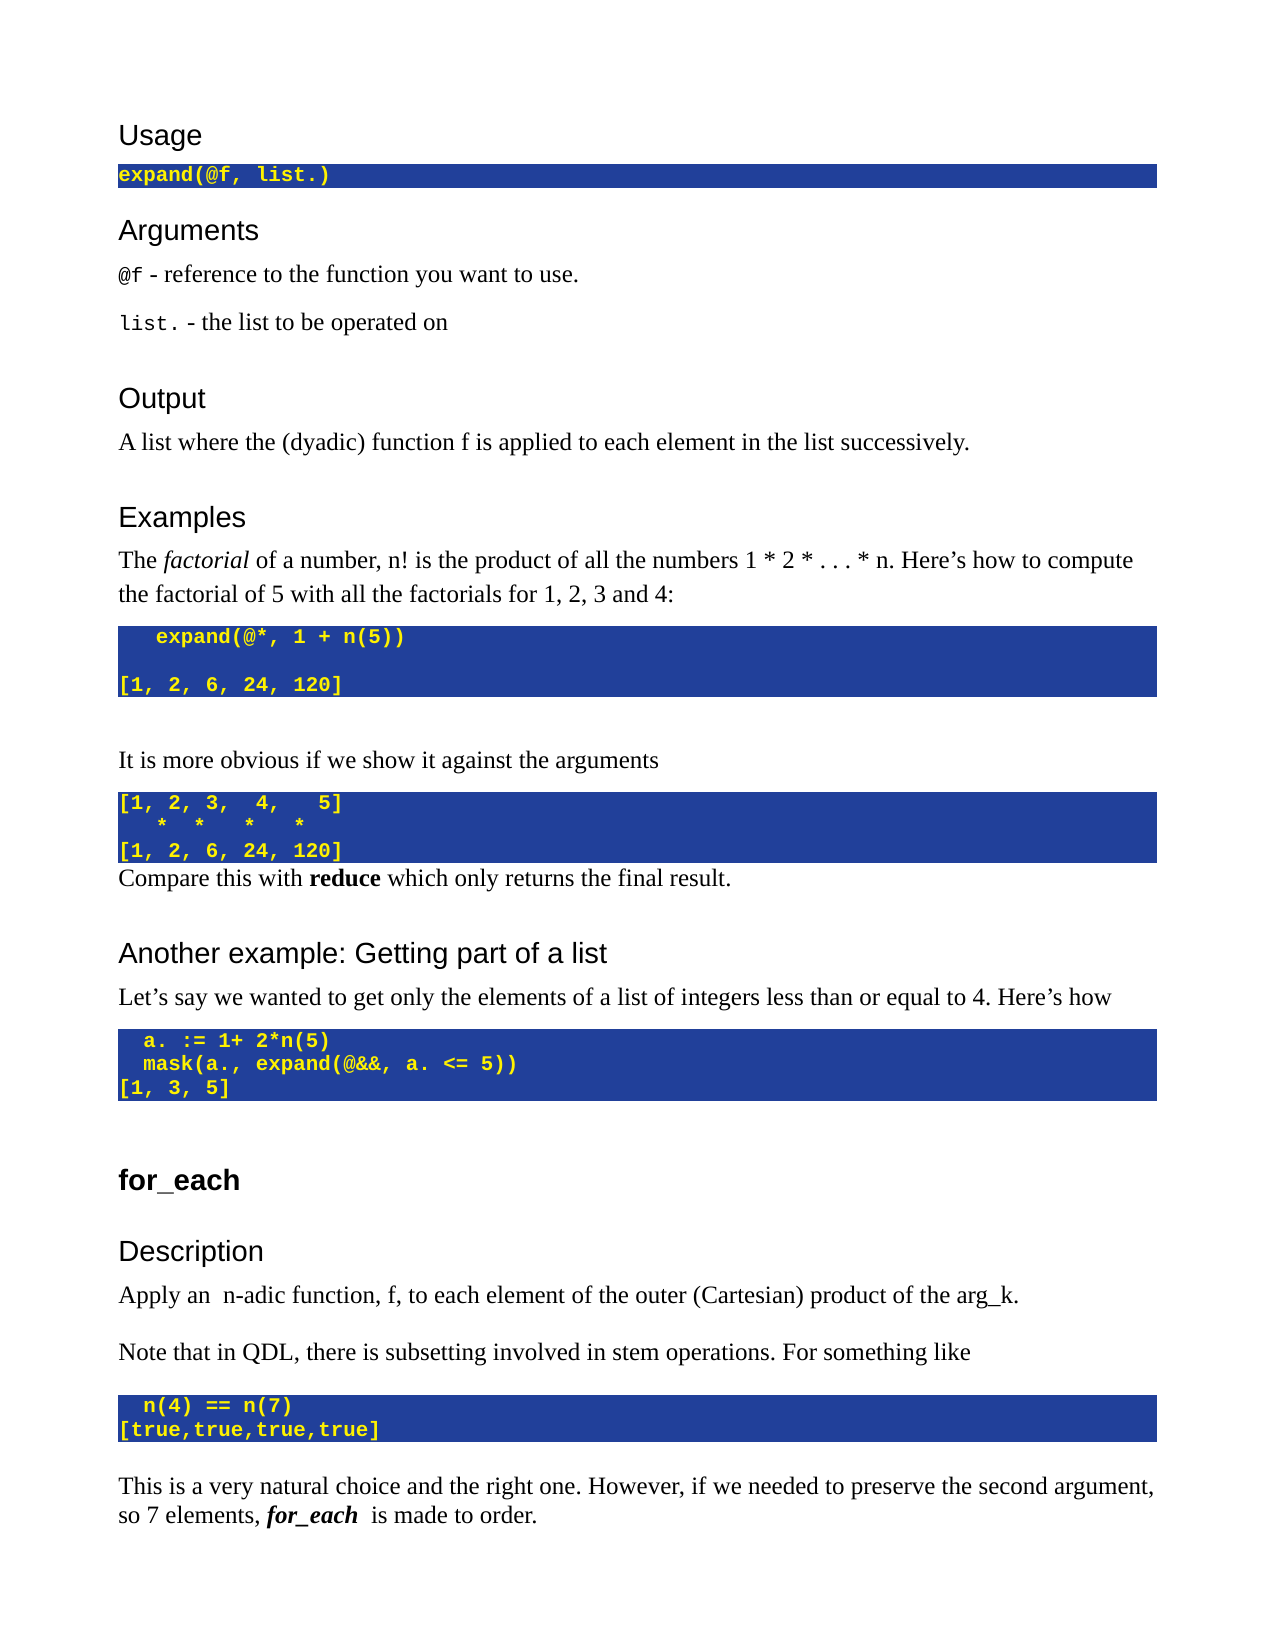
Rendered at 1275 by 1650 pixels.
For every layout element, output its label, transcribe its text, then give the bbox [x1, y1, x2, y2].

text a. := 1+ 2*n(5) [118, 1029, 1157, 1053]
text mask(a., expand(@&&, a. <= 5)) [118, 1053, 1157, 1077]
text expand(@f, list.) [118, 164, 1157, 188]
text n(4) == n(7) [118, 1395, 1157, 1419]
text Note that in QDL, there is subsetting involved in stem operations. For something like [118, 1337, 1157, 1366]
text Let’s say we wanted to get only the elements of a list of integers less than or equal to 4. Here’s how [118, 982, 1157, 1011]
text list. - the list to be operated on [118, 307, 1157, 337]
text [1, 2, 6, 24, 120] [118, 840, 1157, 863]
text The factorial of a number, n! is the product of all the numbers 1 * 2 * . . . * n. Here’s how to compute the factorial of 5 with all the factorials for 1, 2, 3 and 4: [118, 546, 1157, 607]
text Compare this with reduce which only returns the final result. [118, 863, 1157, 892]
text [1, 3, 5] [118, 1077, 1157, 1101]
subtitle Another example: Getting part of a list [118, 936, 1157, 969]
text [1, 2, 3, 4, 5] [118, 792, 1157, 816]
text * * * * [118, 816, 1157, 840]
text This is a very natural choice and the right one. However, if we needed to preserve the second argument, so 7 elements, for_each is made to order. [118, 1471, 1157, 1528]
subtitle Usage [118, 118, 1157, 152]
subtitle for_each [118, 1163, 1157, 1196]
text [1, 2, 6, 24, 120] [118, 673, 1157, 697]
text It is more obvious if we show it against the arguments [118, 745, 1157, 773]
subtitle Arguments [118, 213, 1157, 246]
text @f - reference to the function you want to use. [118, 259, 1157, 288]
text expand(@*, 1 + n(5)) [118, 626, 1157, 650]
subtitle Output [118, 381, 1157, 414]
subtitle Examples [118, 499, 1157, 533]
subtitle Description [118, 1234, 1157, 1267]
text A list where the (dyadic) function f is applied to each element in the list successively. [118, 427, 1157, 456]
text [true,true,true,true] [118, 1419, 1157, 1442]
text Apply an n-adic function, f, to each element of the outer (Cartesian) product of the arg_k. [118, 1280, 1157, 1309]
